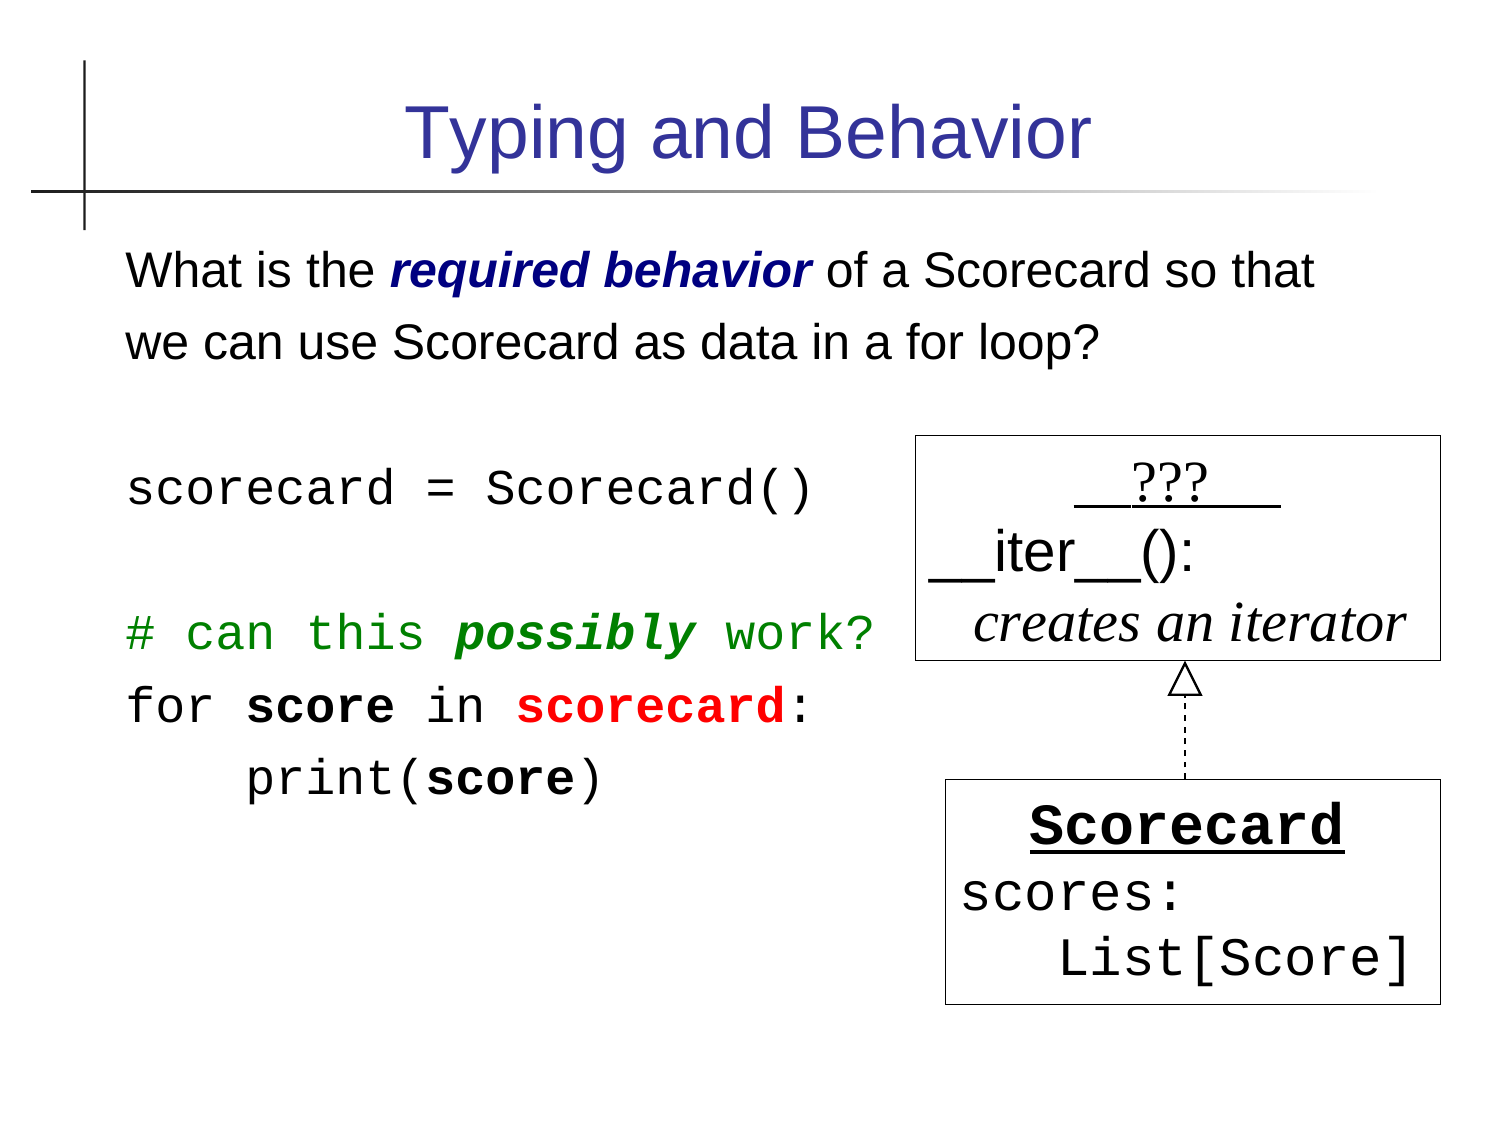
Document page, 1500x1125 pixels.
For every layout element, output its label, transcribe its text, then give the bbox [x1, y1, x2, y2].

list What is the required behavior of a Scorecard so that we can use Scorecard as data in a for loop? scorecard = Scorecard() # can this possibly work? for score in scorecard: print(score) [110, 229, 1408, 961]
text_box ??? __iter__(): creates an iterator [915, 435, 1441, 661]
text_box Scorecard scores: List[Score] [945, 779, 1441, 1005]
title Typing and Behavior [100, 42, 1397, 182]
